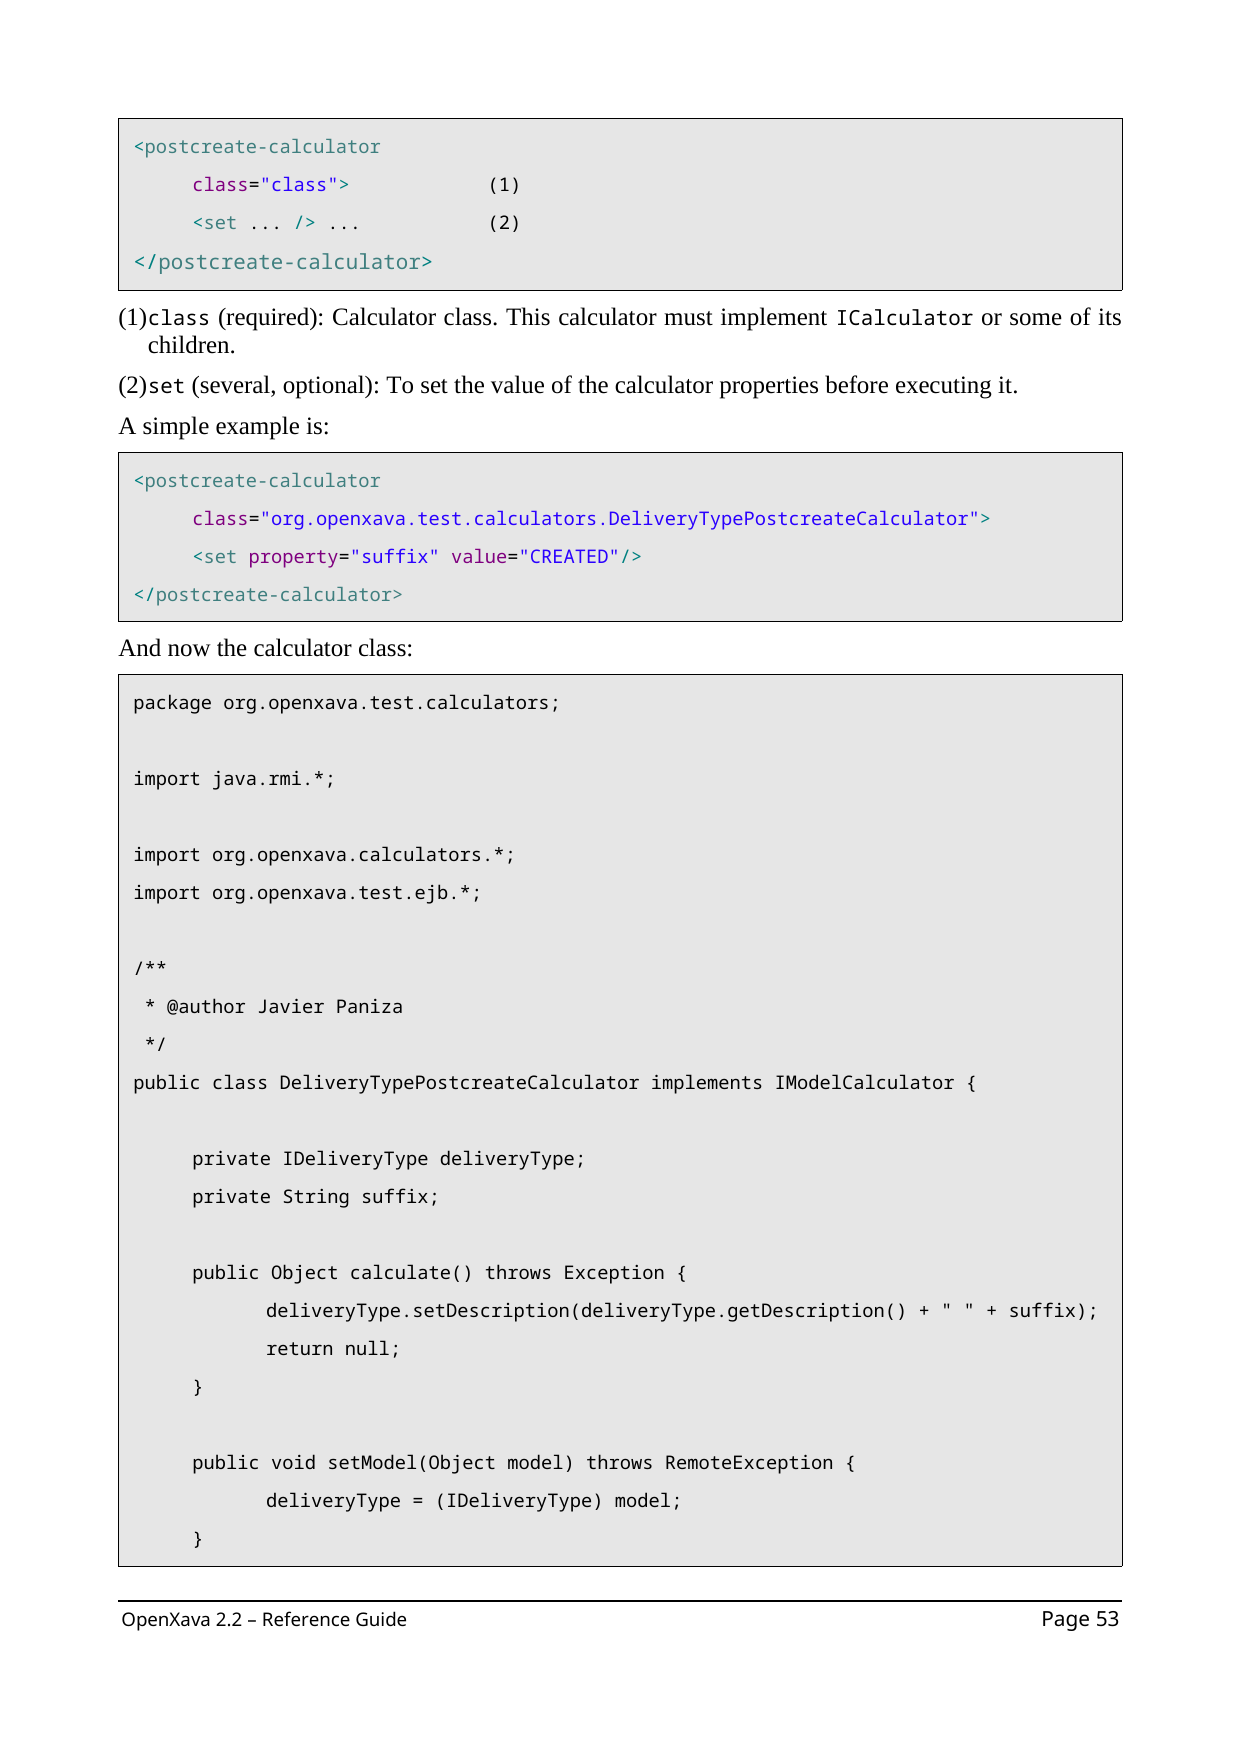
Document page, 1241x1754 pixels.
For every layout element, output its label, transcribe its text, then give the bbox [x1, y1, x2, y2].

text private IDeliveryType deliveryType; [119, 1130, 1122, 1168]
list set (several, optional): To set the value of the calculator properties before executing it. [118, 371, 1122, 399]
text public void setModel(Object model) throws RemoteException { [119, 1434, 1122, 1473]
text import org.openxava.calculators.*; [119, 826, 1122, 864]
text </postcreate-calculator> [119, 232, 1122, 290]
text </postcreate-calculator> [119, 566, 1122, 621]
text import java.rmi.*; [119, 750, 1122, 788]
text deliveryType = (IDeliveryType) model; [119, 1473, 1122, 1511]
text class="org.openxava.test.calculators.DeliveryTypePostcreateCalculator"> [119, 490, 1122, 528]
text */ [119, 1016, 1122, 1054]
text And now the calculator class: [118, 634, 1122, 662]
text A simple example is: [118, 412, 1122, 439]
text /** [119, 940, 1122, 978]
text <postcreate-calculator [119, 119, 1122, 156]
text return null; [119, 1321, 1122, 1358]
text <set property="suffix" value="CREATED"/> [119, 528, 1122, 566]
text * @author Javier Paniza [119, 978, 1122, 1016]
text deliveryType.setDescription(deliveryType.getDescription() + " " + suffix); [119, 1282, 1122, 1321]
list class (required): Calculator class. This calculator must implement ICalculator or some of its children. [118, 303, 1122, 359]
text <set ... /> ... (2) [119, 194, 1122, 232]
text class="class"> (1) [119, 156, 1122, 194]
text <postcreate-calculator [119, 453, 1122, 490]
text private String suffix; [119, 1168, 1122, 1206]
text } [119, 1511, 1122, 1566]
text package org.openxava.test.calculators; [119, 675, 1122, 712]
text } [119, 1358, 1122, 1397]
text public class DeliveryTypePostcreateCalculator implements IModelCalculator { [119, 1054, 1122, 1092]
text import org.openxava.test.ejb.*; [119, 864, 1122, 902]
text public Object calculate() throws Exception { [119, 1244, 1122, 1282]
